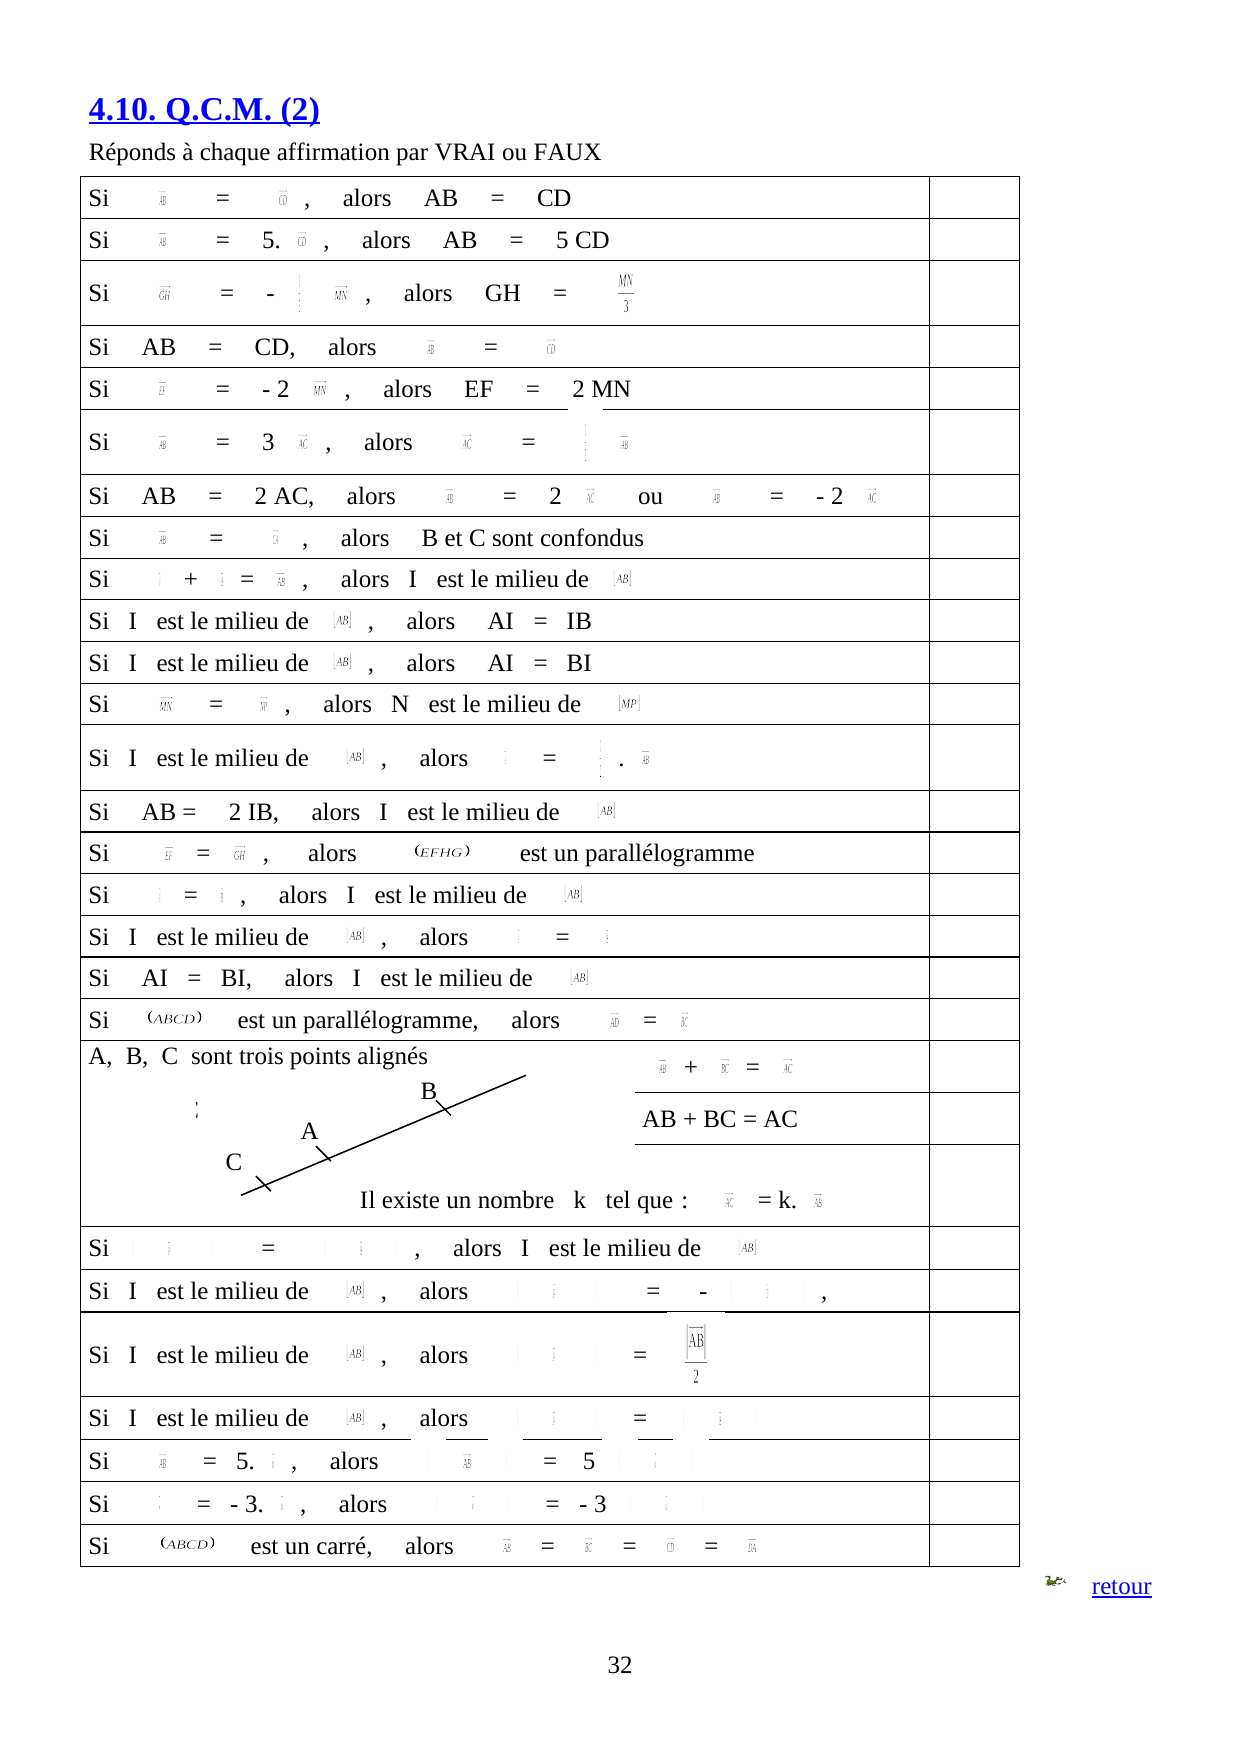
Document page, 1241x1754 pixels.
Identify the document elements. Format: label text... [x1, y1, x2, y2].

table_cell Si I est le milieu de , alors = - , [81, 1270, 929, 1311]
table_cell [930, 1313, 1019, 1396]
table_cell [930, 1482, 1019, 1524]
table_cell Si AI = BI, alors I est le milieu de [81, 958, 929, 998]
table_cell Si = , alors est un parallélogramme [81, 833, 929, 873]
table_cell Si = 3 , alors = [81, 410, 929, 474]
text retour [89, 1567, 1151, 1600]
table_cell Si I est le milieu de , alors = [81, 916, 929, 956]
table_cell [930, 1145, 1019, 1174]
table_cell Si = - 2 , alors EF = 2 MN [81, 368, 929, 408]
table_cell [930, 642, 1019, 682]
table_cell Si I est le milieu de , alors = [81, 1313, 929, 1396]
table_cell [930, 1525, 1019, 1566]
table_cell Si AB = CD, alors = [81, 326, 929, 367]
table_cell Si = - , alors GH = [81, 261, 929, 325]
table_cell Si est un carré, alors = = = [81, 1525, 929, 1566]
table_cell [930, 1174, 1019, 1226]
table_cell Si = , alors N est le milieu de [81, 684, 929, 724]
table_cell [930, 368, 1019, 408]
table_cell [930, 916, 1019, 956]
table_cell Si AB = 2 IB, alors I est le milieu de [81, 791, 929, 831]
table_cell [368, 1092, 634, 1144]
table_cell [930, 1397, 1019, 1438]
table_cell [930, 958, 1019, 998]
table_cell Si = 5., alors = 5 [81, 1440, 929, 1481]
table_cell [930, 261, 1019, 325]
table_cell Si I est le milieu de , alors AI = BI [81, 642, 929, 682]
table_cell Si = , alors B et C sont confondus [81, 517, 929, 557]
table_cell Si I est le milieu de , alors = . [81, 725, 929, 790]
table_cell Si = , alors I est le milieu de [81, 874, 929, 915]
table_header Si = , alors AB = CD [81, 177, 929, 218]
table_cell Si = , alors I est le milieu de [81, 1227, 929, 1269]
table_cell [930, 475, 1019, 516]
table_cell [930, 791, 1019, 831]
table_cell [930, 684, 1019, 724]
table_cell [930, 999, 1019, 1040]
table_cell [930, 874, 1019, 915]
table_cell [930, 559, 1019, 599]
table_cell [930, 600, 1019, 641]
table_cell Si = - 3., alors = - 3 [81, 1482, 929, 1524]
table_cell [81, 1092, 442, 1144]
table_cell [930, 725, 1019, 790]
table_cell Si est un parallélogramme, alors = [81, 999, 929, 1040]
table_cell + = [635, 1041, 929, 1092]
table_cell [930, 219, 1019, 259]
table_cell [930, 1093, 1019, 1144]
table_cell [318, 1144, 358, 1157]
subtitle 4.10. Q.C.M. (2) [89, 89, 1151, 127]
table_cell Si I est le milieu de , alors = [81, 1397, 929, 1438]
table_cell [930, 410, 1019, 474]
table_cell [930, 833, 1019, 873]
table_cell [930, 326, 1019, 367]
table_cell [81, 1144, 325, 1174]
table_cell [930, 1270, 1019, 1311]
table_cell Si I est le milieu de , alors AI = IB [81, 600, 929, 641]
table_cell Si + = , alors I est le milieu de [81, 559, 929, 599]
table_cell Il existe un nombre k tel que : = k. [81, 1174, 929, 1226]
table_cell [451, 1092, 481, 1105]
table_cell [930, 1227, 1019, 1269]
table_cell [296, 1144, 929, 1174]
table_cell A, B, C sont trois points alignés [81, 1041, 634, 1092]
table_header [930, 177, 1019, 218]
text Réponds à chaque affirmation par VRAI ou FAUX [89, 137, 1151, 166]
table_cell [930, 1041, 1019, 1092]
table_cell AB + BC = AC [635, 1093, 929, 1144]
table_cell [930, 1440, 1019, 1481]
table_cell [930, 517, 1019, 557]
table_cell Si = 5., alors AB = 5 CD [81, 219, 929, 259]
table_cell Si AB = 2 AC, alors = 2 ou = - 2 [81, 475, 929, 516]
